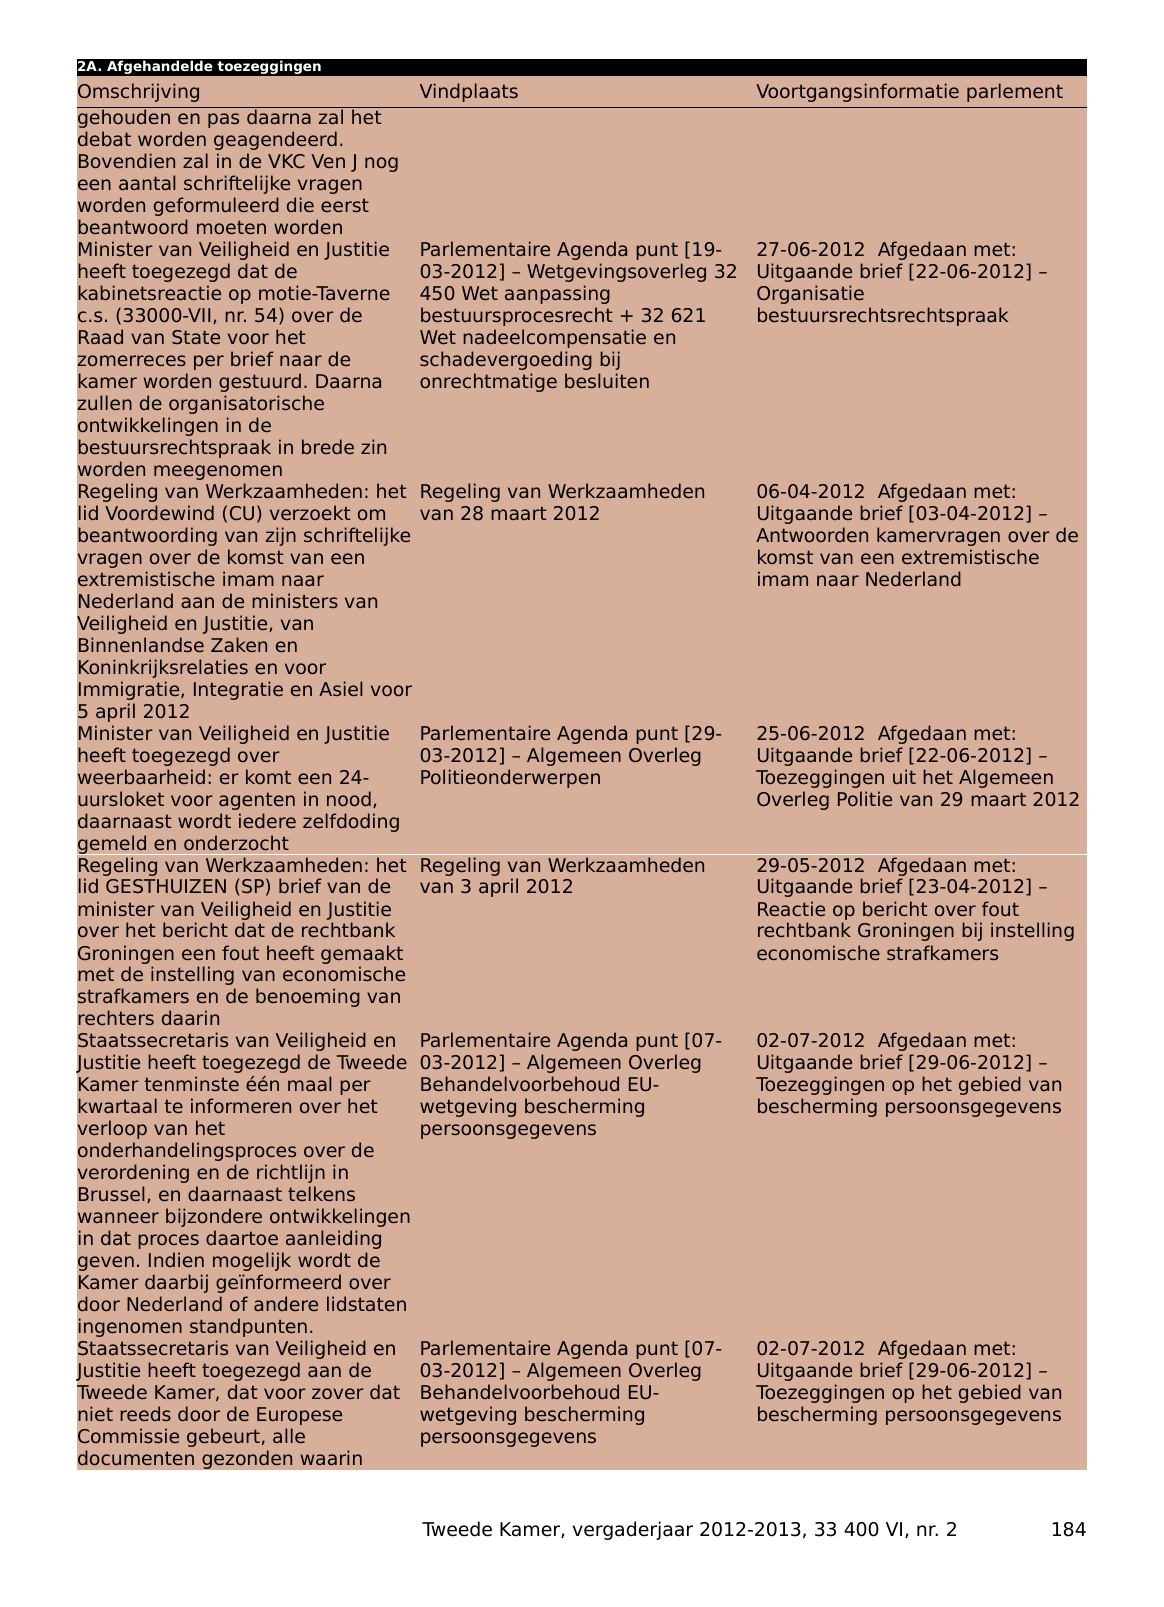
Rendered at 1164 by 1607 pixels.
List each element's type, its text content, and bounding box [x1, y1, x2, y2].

table_cell 25-06-2012 Afgedaan met: Uitgaande brief [22-06-2012] – Toezeggingen uit het Algemeen Overleg Politie van 29 maart 2012 [750, 723, 1087, 854]
table_cell Omschrijving [77, 76, 413, 107]
table_cell Parlementaire Agenda punt [19-03-2012] – Wetgevingsoverleg 32 450 Wet aanpassing bestuursprocesrecht + 32 621 Wet nadeelcompensatie en schadevergoeding bij onrechtmatige besluiten [413, 239, 750, 481]
table_cell gehouden en pas daarna zal het debat worden geagendeerd. Bovendien zal in de VKC Ven J nog een aantal schriftelijke vragen worden geformuleerd die eerst beantwoord moeten worden [77, 108, 413, 239]
table_cell Minister van Veiligheid en Justitie heeft toegezegd over weerbaarheid: er komt een 24-uursloket voor agenten in nood, daarnaast wordt iedere zelfdoding gemeld en onderzocht [77, 723, 413, 854]
table_cell Parlementaire Agenda punt [07-03-2012] – Algemeen Overleg Behandelvoorbehoud EU-wetgeving bescherming persoonsgegevens [413, 1030, 750, 1338]
table_cell Vindplaats [413, 76, 750, 107]
table_cell Parlementaire Agenda punt [29-03-2012] – Algemeen Overleg Politieonderwerpen [413, 723, 750, 854]
table_cell [750, 108, 1087, 239]
table_cell Regeling van Werkzaamheden: het lid GESTHUIZEN (SP) brief van de minister van Veiligheid en Justitie over het bericht dat de rechtbank Groningen een fout heeft gemaakt met de instelling van economische strafkamers en de benoeming van rechters daarin [77, 855, 413, 1030]
table_cell Parlementaire Agenda punt [07-03-2012] – Algemeen Overleg Behandelvoorbehoud EU-wetgeving bescherming persoonsgegevens [413, 1338, 750, 1470]
table_cell 02-07-2012 Afgedaan met: Uitgaande brief [29-06-2012] – Toezeggingen op het gebied van bescherming persoonsgegevens [750, 1338, 1087, 1470]
table_cell Staatssecretaris van Veiligheid en Justitie heeft toegezegd de Tweede Kamer tenminste één maal per kwartaal te informeren over het verloop van het onderhandelingsproces over de verordening en de richtlijn in Brussel, en daarnaast telkens wanneer bijzondere ontwikkelingen in dat proces daartoe aanleiding geven. Indien mogelijk wordt de Kamer daarbij geïnformeerd over door Nederland of andere lidstaten ingenomen standpunten. [77, 1030, 413, 1338]
table_cell Regeling van Werkzaamheden van 3 april 2012 [413, 855, 750, 1030]
table_cell 06-04-2012 Afgedaan met: Uitgaande brief [03-04-2012] – Antwoorden kamervragen over de komst van een extremistische imam naar Nederland [750, 481, 1087, 723]
table_cell Staatssecretaris van Veiligheid en Justitie heeft toegezegd aan de Tweede Kamer, dat voor zover dat niet reeds door de Europese Commissie gebeurt, alle documenten gezonden waarin [77, 1338, 413, 1470]
table_cell [413, 108, 750, 239]
table_header 2A. Afgehandelde toezeggingen [77, 59, 1087, 75]
table_cell 29-05-2012 Afgedaan met: Uitgaande brief [23-04-2012] – Reactie op bericht over fout rechtbank Groningen bij instelling economische strafkamers [750, 855, 1087, 1030]
table_cell 02-07-2012 Afgedaan met: Uitgaande brief [29-06-2012] – Toezeggingen op het gebied van bescherming persoonsgegevens [750, 1030, 1087, 1338]
table_cell Voortgangsinformatie parlement [750, 76, 1087, 107]
table_cell 27-06-2012 Afgedaan met: Uitgaande brief [22-06-2012] – Organisatie bestuursrechtsrechtspraak [750, 239, 1087, 481]
table_cell Minister van Veiligheid en Justitie heeft toegezegd dat de kabinetsreactie op motie-Taverne c.s. (33000-VII, nr. 54) over de Raad van State voor het zomerreces per brief naar de kamer worden gestuurd. Daarna zullen de organisatorische ontwikkelingen in de bestuursrechtspraak in brede zin worden meegenomen [77, 239, 413, 481]
table_cell Regeling van Werkzaamheden van 28 maart 2012 [413, 481, 750, 723]
table_cell Regeling van Werkzaamheden: het lid Voordewind (CU) verzoekt om beantwoording van zijn schriftelijke vragen over de komst van een extremistische imam naar Nederland aan de ministers van Veiligheid en Justitie, van Binnenlandse Zaken en Koninkrijksrelaties en voor Immigratie, Integratie en Asiel voor 5 april 2012 [77, 481, 413, 723]
